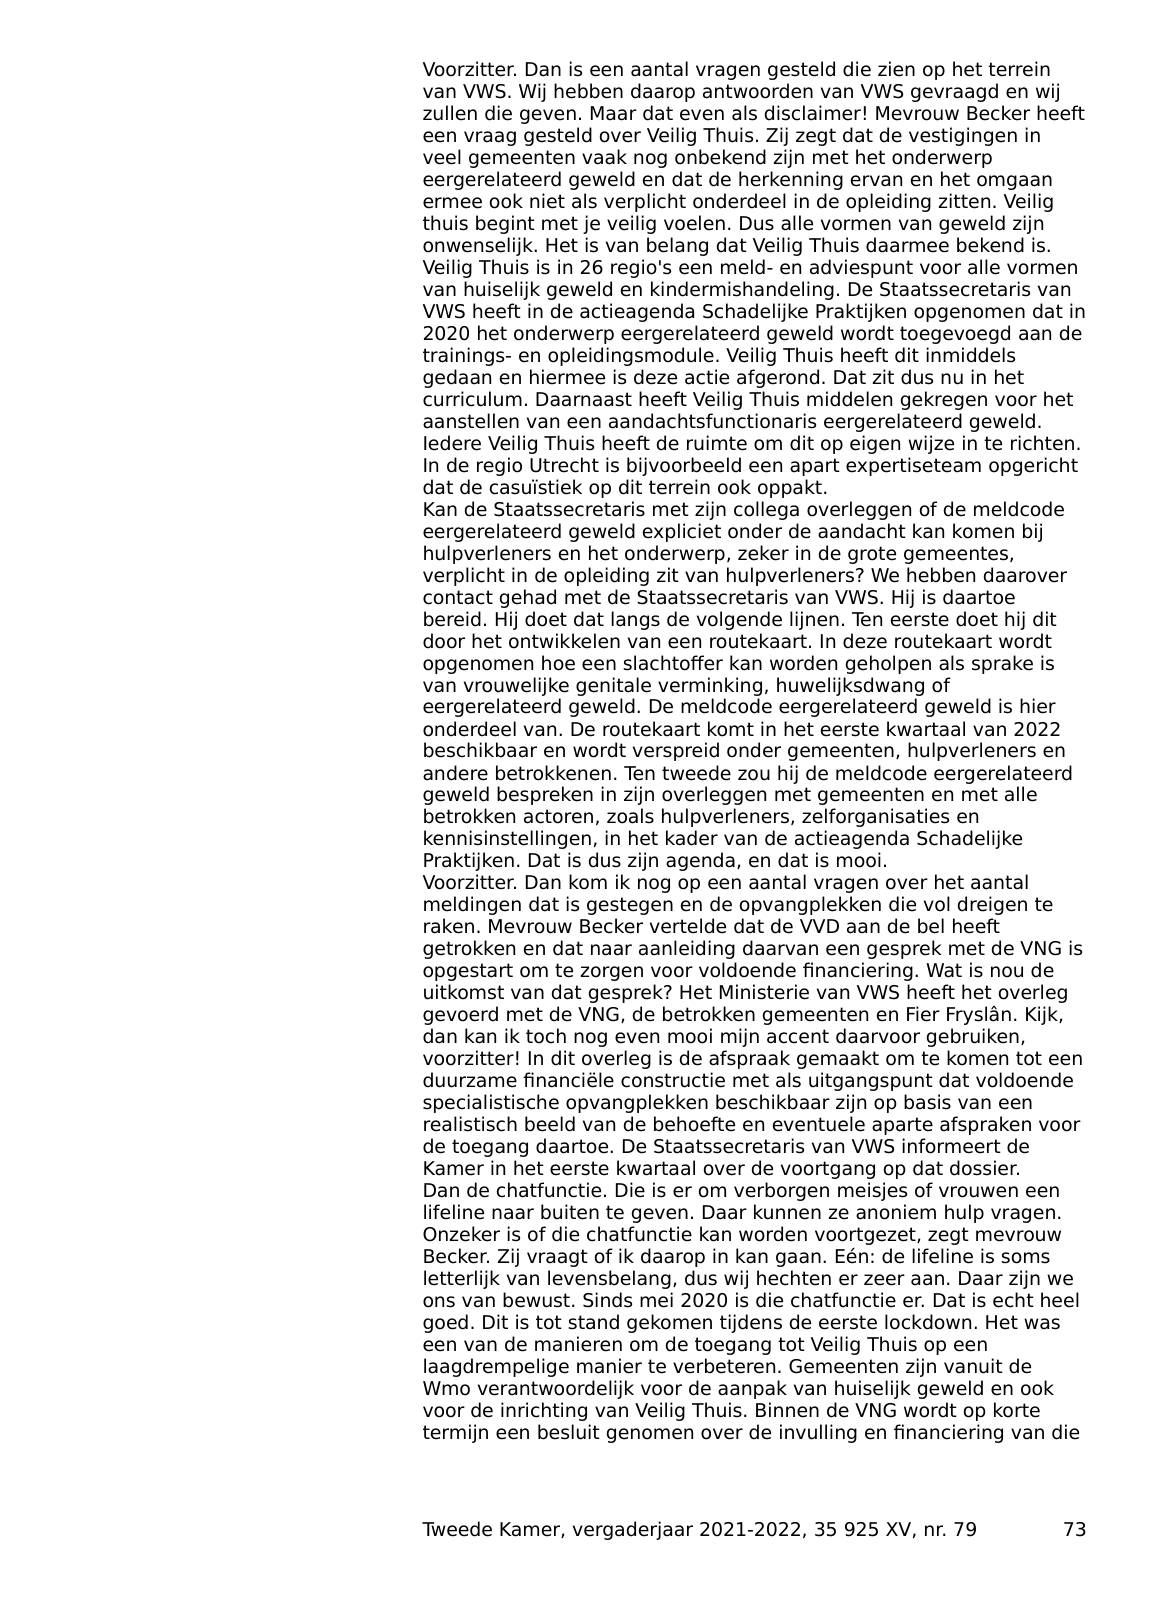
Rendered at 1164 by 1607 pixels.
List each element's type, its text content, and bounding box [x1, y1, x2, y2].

text Kan de Staatssecretaris met zijn collega overleggen of de meldcode eergerelateerd geweld expliciet onder de aandacht kan komen bij hulpverleners en het onderwerp, zeker in de grote gemeentes, verplicht in de opleiding zit van hulpverleners? We hebben daarover contact gehad met de Staatssecretaris van VWS. Hij is daartoe bereid. Hij doet dat langs de volgende lijnen. Ten eerste doet hij dit door het ontwikkelen van een routekaart. In deze routekaart wordt opgenomen hoe een slachtoffer kan worden geholpen als sprake is van vrouwelijke genitale verminking, huwelijksdwang of eergerelateerd geweld. De meldcode eergerelateerd geweld is hier onderdeel van. De routekaart komt in het eerste kwartaal van 2022 beschikbaar en wordt verspreid onder gemeenten, hulpverleners en andere betrokkenen. Ten tweede zou hij de meldcode eergerelateerd geweld bespreken in zijn overleggen met gemeenten en met alle betrokken actoren, zoals hulpverleners, zelforganisaties en kennisinstellingen, in het kader van de actieagenda Schadelijke Praktijken. Dat is dus zijn agenda, en dat is mooi. [422, 499, 1087, 872]
text Dan de chatfunctie. Die is er om verborgen meisjes of vrouwen een lifeline naar buiten te geven. Daar kunnen ze anoniem hulp vragen. Onzeker is of die chatfunctie kan worden voortgezet, zegt mevrouw Becker. Zij vraagt of ik daarop in kan gaan. Eén: de lifeline is soms letterlijk van levensbelang, dus wij hechten er zeer aan. Daar zijn we ons van bewust. Sinds mei 2020 is die chatfunctie er. Dat is echt heel goed. Dit is tot stand gekomen tijdens de eerste lockdown. Het was een van de manieren om de toegang tot Veilig Thuis op een laagdrempelige manier te verbeteren. Gemeenten zijn vanuit de Wmo verantwoordelijk voor de aanpak van huiselijk geweld en ook voor de inrichting van Veilig Thuis. Binnen de VNG wordt op korte termijn een besluit genomen over de invulling en financiering van die [422, 1180, 1087, 1444]
text Voorzitter. Dan kom ik nog op een aantal vragen over het aantal meldingen dat is gestegen en de opvangplekken die vol dreigen te raken. Mevrouw Becker vertelde dat de VVD aan de bel heeft getrokken en dat naar aanleiding daarvan een gesprek met de VNG is opgestart om te zorgen voor voldoende financiering. Wat is nou de uitkomst van dat gesprek? Het Ministerie van VWS heeft het overleg gevoerd met de VNG, de betrokken gemeenten en Fier Fryslân. Kijk, dan kan ik toch nog even mooi mijn accent daarvoor gebruiken, voorzitter! In dit overleg is de afspraak gemaakt om te komen tot een duurzame financiële constructie met als uitgangspunt dat voldoende specialistische opvangplekken beschikbaar zijn op basis van een realistisch beeld van de behoefte en eventuele aparte afspraken voor de toegang daartoe. De Staatssecretaris van VWS informeert de Kamer in het eerste kwartaal over de voortgang op dat dossier. [422, 872, 1087, 1180]
text Voorzitter. Dan is een aantal vragen gesteld die zien op het terrein van VWS. Wij hebben daarop antwoorden van VWS gevraagd en wij zullen die geven. Maar dat even als disclaimer! Mevrouw Becker heeft een vraag gesteld over Veilig Thuis. Zij zegt dat de vestigingen in veel gemeenten vaak nog onbekend zijn met het onderwerp eergerelateerd geweld en dat de herkenning ervan en het omgaan ermee ook niet als verplicht onderdeel in de opleiding zitten. Veilig thuis begint met je veilig voelen. Dus alle vormen van geweld zijn onwenselijk. Het is van belang dat Veilig Thuis daarmee bekend is. Veilig Thuis is in 26 regio's een meld- en adviespunt voor alle vormen van huiselijk geweld en kindermishandeling. De Staatssecretaris van VWS heeft in de actieagenda Schadelijke Praktijken opgenomen dat in 2020 het onderwerp eergerelateerd geweld wordt toegevoegd aan de trainings- en opleidingsmodule. Veilig Thuis heeft dit inmiddels gedaan en hiermee is deze actie afgerond. Dat zit dus nu in het curriculum. Daarnaast heeft Veilig Thuis middelen gekregen voor het aanstellen van een aandachtsfunctionaris eergerelateerd geweld. Iedere Veilig Thuis heeft de ruimte om dit op eigen wijze in te richten. In de regio Utrecht is bijvoorbeeld een apart expertiseteam opgericht dat de casuïstiek op dit terrein ook oppakt. [422, 59, 1087, 499]
